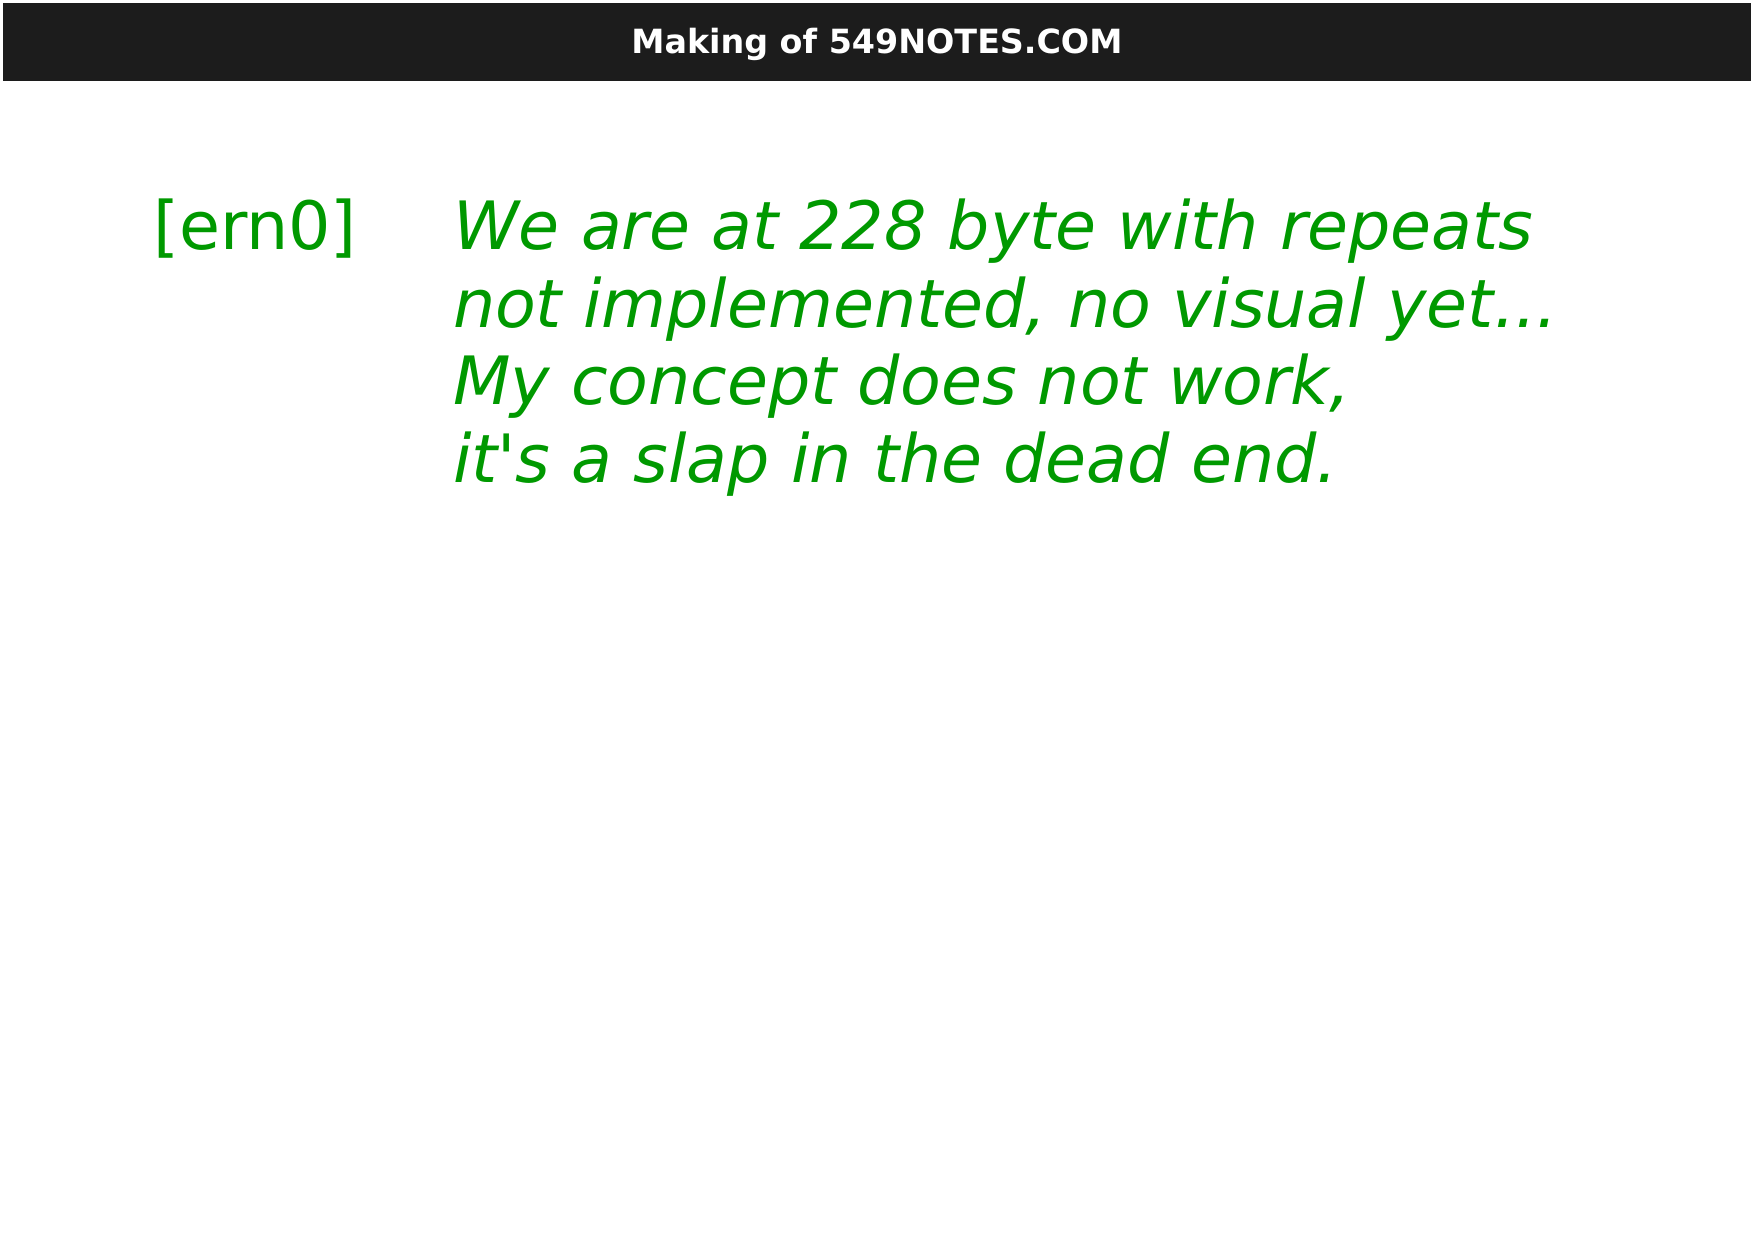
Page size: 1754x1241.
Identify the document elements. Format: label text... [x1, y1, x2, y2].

text My concept does not work, [3, 343, 1751, 420]
text [ern0] We are at 228 byte with repeats [3, 188, 1751, 265]
text not implemented, no visual yet... [3, 265, 1751, 343]
text it's a slap in the dead end. [3, 420, 1751, 498]
